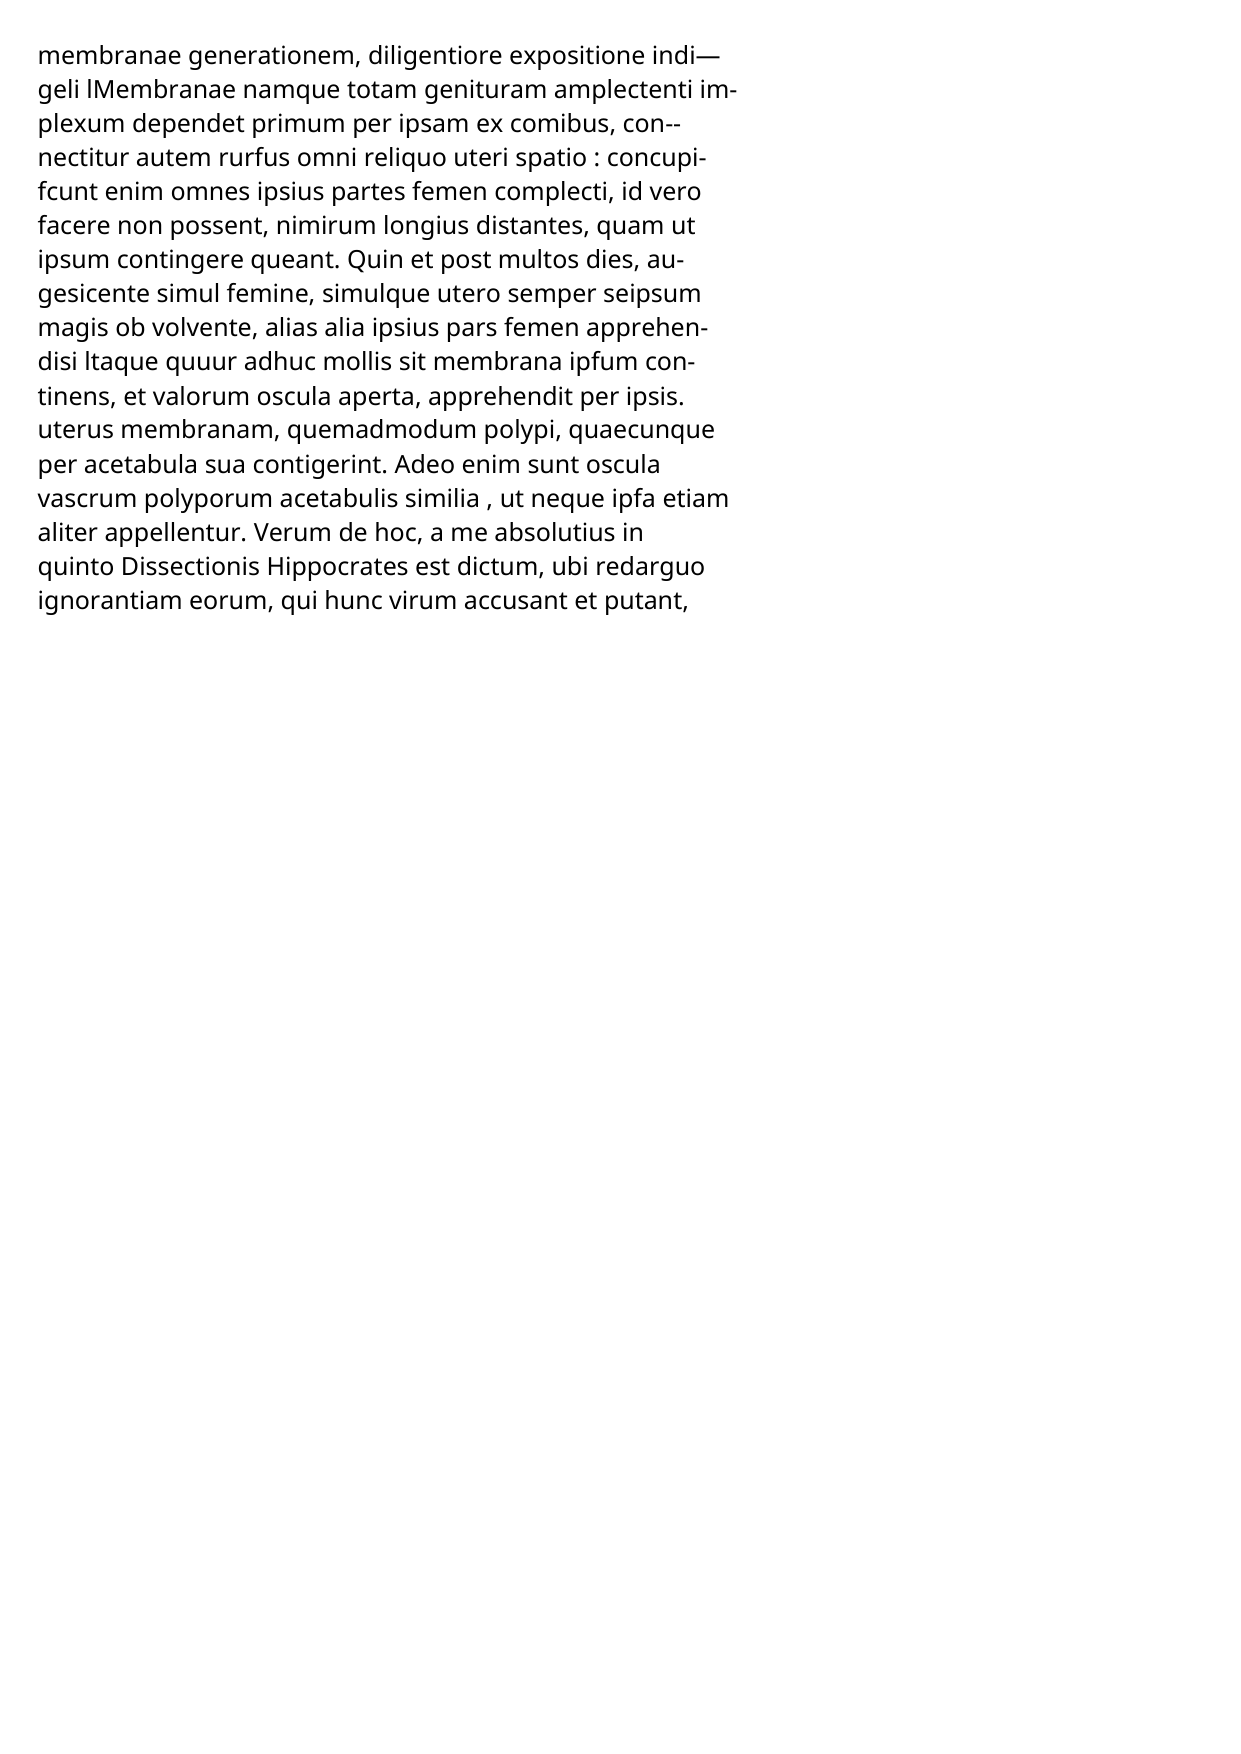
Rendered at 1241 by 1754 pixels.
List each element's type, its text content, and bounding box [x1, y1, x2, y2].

text membranae generationem, diligentiore expositione indi— geli lMembranae namque totam genituram amplectenti im- plexum dependet primum per ipsam ex comibus, con-- nectitur autem rurfus omni reliquo uteri spatio : concupi- fcunt enim omnes ipsius partes femen complecti, id vero facere non possent, nimirum longius distantes, quam ut ipsum contingere queant. Quin et post multos dies, au- gesicente simul femine, simulque utero semper seipsum magis ob volvente, alias alia ipsius pars femen apprehen- disi ltaque quuur adhuc mollis sit membrana ipfum con- tinens, et valorum oscula aperta, apprehendit per ipsis. uterus membranam, quemadmodum polypi, quaecunque per acetabula sua contigerint. Adeo enim sunt oscula vascrum polyporum acetabulis similia , ut neque ipfa etiam aliter appellentur. Verum de hoc, a me absolutius in quinto Dissectionis Hippocrates est dictum, ubi redarguo ignorantiam eorum, qui hunc virum accusant et putant, [37, 37, 1203, 617]
